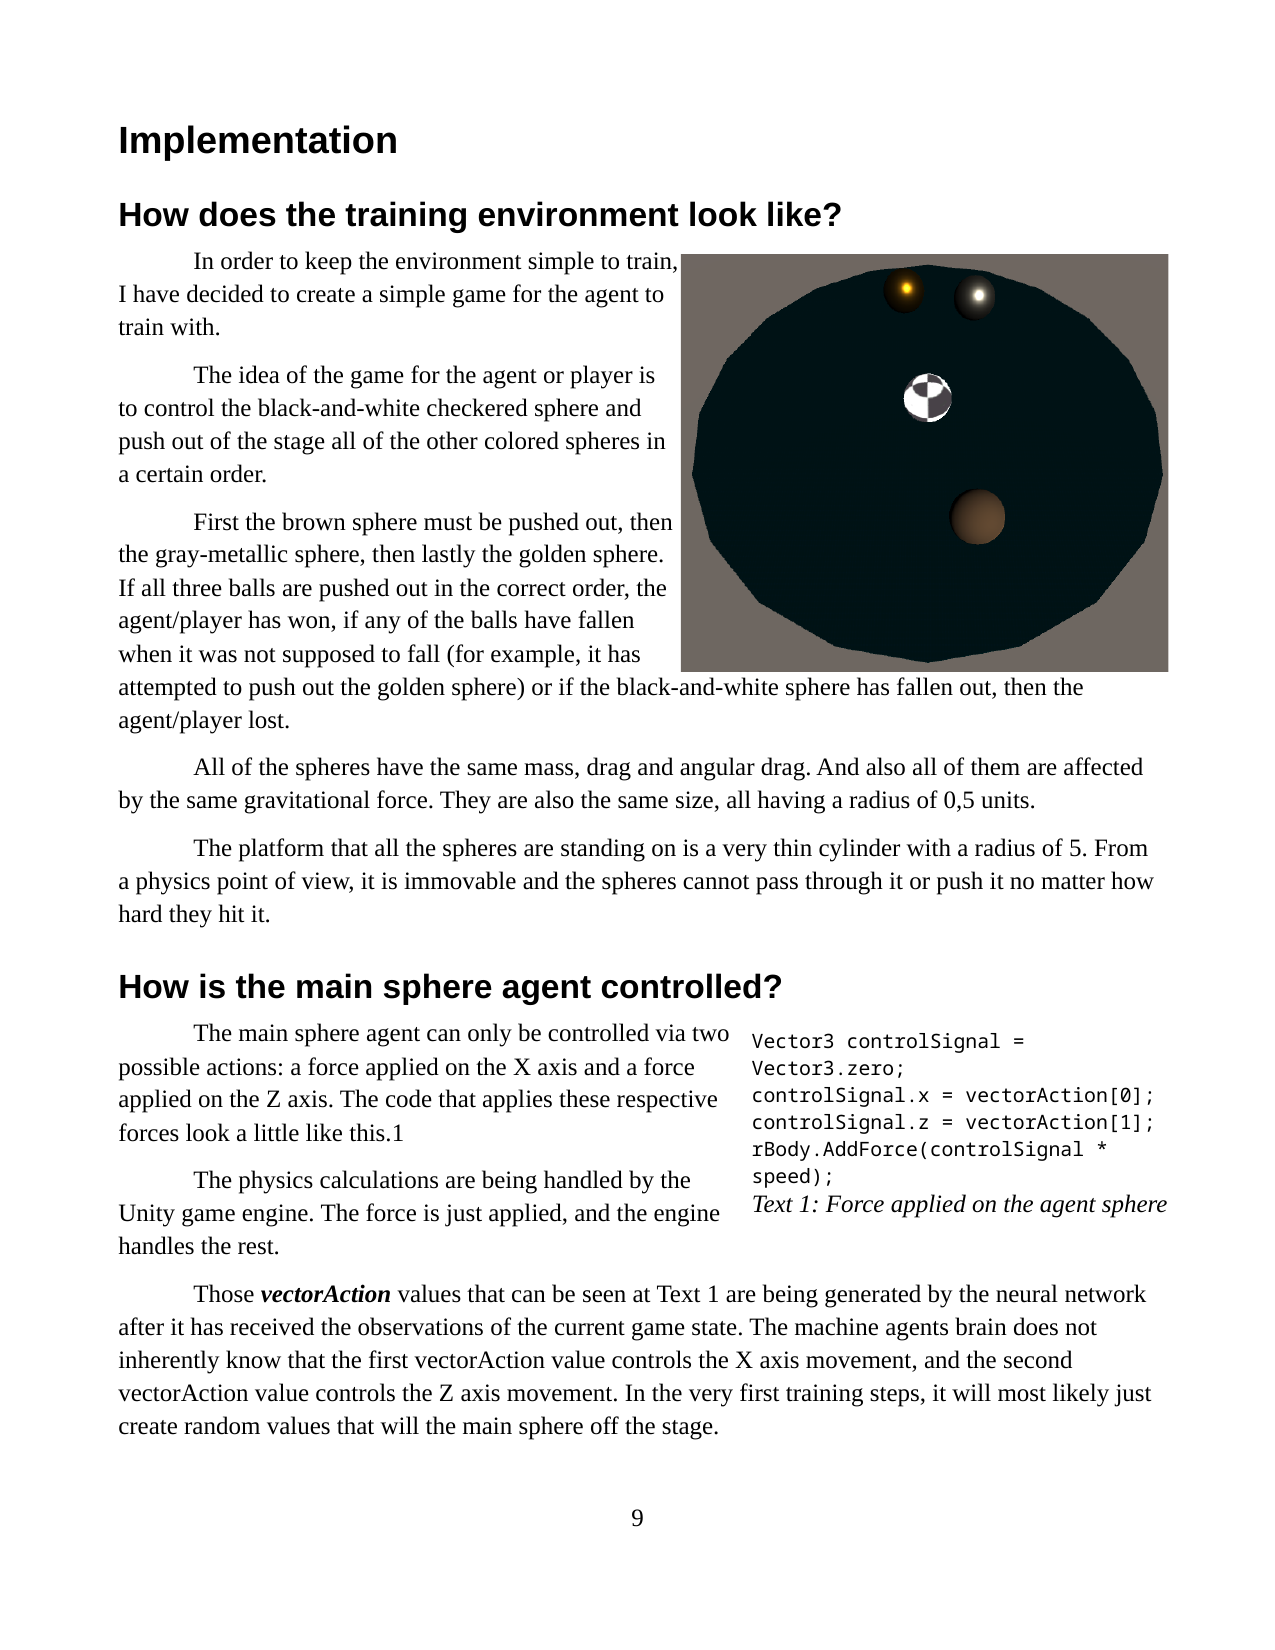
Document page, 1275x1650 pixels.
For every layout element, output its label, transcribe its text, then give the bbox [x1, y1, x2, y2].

text The idea of the game for the agent or player is to control the black-and-white checkered sphere and push out of the stage all of the other colored spheres in a certain order. [118, 360, 680, 488]
text Text 1: Force applied on the agent sphere [752, 1040, 1177, 1218]
text The platform that all the spheres are standing on is a very thin cylinder with a radius of 5. From a physics point of view, it is immovable and the spheres cannot pass through it or push it no matter how hard they hit it. [118, 833, 1157, 928]
text First the brown sphere must be pushed out, then the gray-metallic sphere, then lastly the golden sphere. If all three balls are pushed out in the correct order, the agent/player has won, if any of the balls have fallen when it was not supposed to fall (for example, it has attempted to push out the golden sphere) or if the black-and-white sphere has fallen out, then the agent/player lost. [118, 507, 1157, 733]
text The main sphere agent can only be controlled via two possible actions: a force applied on the X axis and a force applied on the Z axis. The code that applies these respective forces look a little like this.1 [118, 1018, 1177, 1146]
subtitle Implementation [118, 118, 1157, 162]
picture [680, 254, 1169, 672]
subtitle How does the training environment look like? [118, 195, 1157, 234]
text Those vectorAction values that can be seen at Text 1 are being generated by the neural network after it has received the observations of the current game state. The machine agents brain does not inherently know that the first vectorAction value controls the X axis movement, and the second vectorAction value controls the Z axis movement. In the very first training steps, it will most likely just create random values that will the main sphere off the stage. [118, 1279, 1157, 1440]
text All of the spheres have the same mass, drag and angular drag. And also all of them are affected by the same gravitational force. They are also the same size, all having a radius of 0,5 units. [118, 752, 1157, 814]
text The physics calculations are being handled by the Unity game engine. The force is just applied, and the engine handles the rest. [118, 1165, 1157, 1260]
text In order to keep the environment simple to train, I have decided to create a simple game for the agent to train with. [118, 246, 1157, 341]
subtitle How is the main sphere agent controlled? [118, 967, 1157, 1006]
